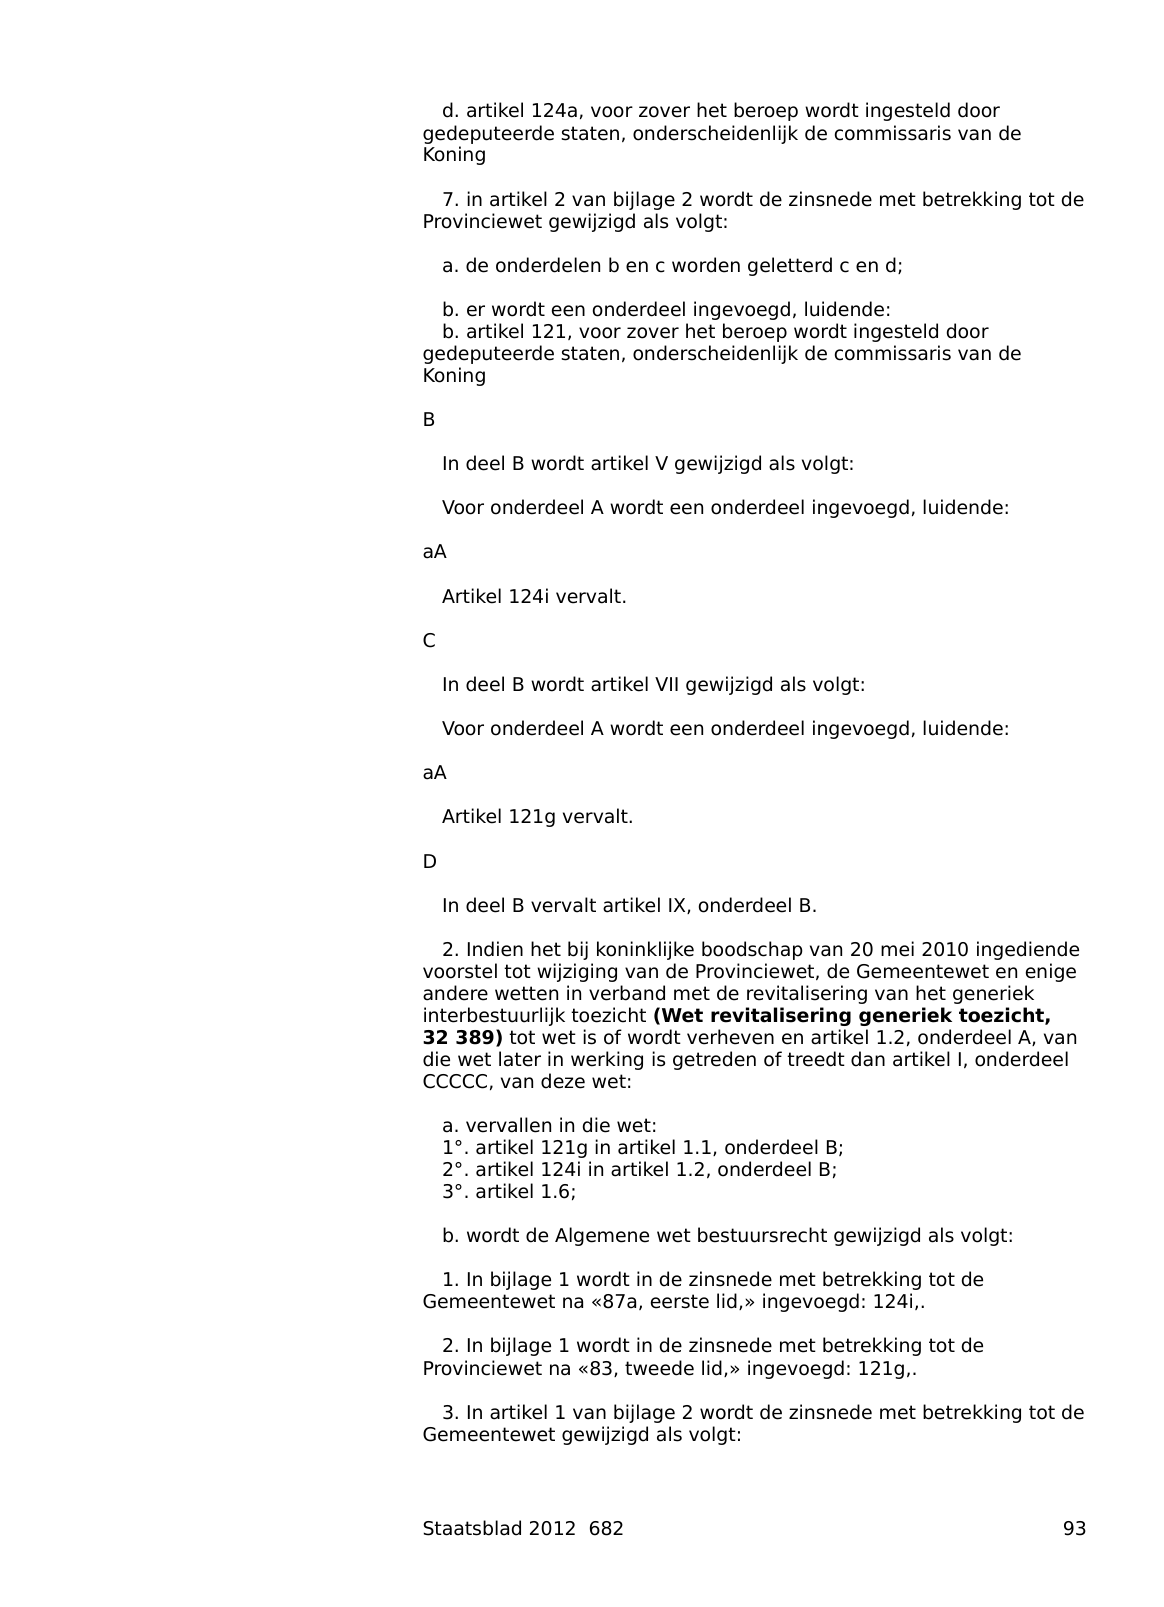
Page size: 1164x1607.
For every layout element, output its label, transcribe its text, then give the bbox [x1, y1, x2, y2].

text C [422, 630, 1087, 652]
text b. er wordt een onderdeel ingevoegd, luidende: [422, 299, 1087, 321]
text aA [422, 762, 1087, 784]
text B [422, 409, 1087, 431]
text Voor onderdeel A wordt een onderdeel ingevoegd, luidende: [422, 497, 1087, 519]
text 3. In artikel 1 van bijlage 2 wordt de zinsnede met betrekking tot de Gemeentewet gewijzigd als volgt: [422, 1402, 1087, 1446]
text 2. In bijlage 1 wordt in de zinsnede met betrekking tot de Provinciewet na «83, tweede lid,» ingevoegd: 121g,. [422, 1335, 1087, 1379]
text 2°. artikel 124i in artikel 1.2, onderdeel B; [422, 1159, 1087, 1181]
text In deel B vervalt artikel IX, onderdeel B. [422, 895, 1087, 917]
text 1. In bijlage 1 wordt in de zinsnede met betrekking tot de Gemeentewet na «87a, eerste lid,» ingevoegd: 124i,. [422, 1269, 1087, 1313]
text d. artikel 124a, voor zover het beroep wordt ingesteld door gedeputeerde staten, onderscheidenlijk de commissaris van de Koning [422, 100, 1087, 166]
text 3°. artikel 1.6; [422, 1181, 1087, 1203]
text aA [422, 541, 1087, 563]
text a. de onderdelen b en c worden geletterd c en d; [422, 255, 1087, 277]
text Artikel 124i vervalt. [422, 586, 1087, 608]
text D [422, 851, 1087, 873]
text Artikel 121g vervalt. [422, 806, 1087, 828]
text Voor onderdeel A wordt een onderdeel ingevoegd, luidende: [422, 718, 1087, 740]
text b. artikel 121, voor zover het beroep wordt ingesteld door gedeputeerde staten, onderscheidenlijk de commissaris van de Koning [422, 321, 1087, 387]
text In deel B wordt artikel VII gewijzigd als volgt: [422, 674, 1087, 696]
text 2. Indien het bij koninklijke boodschap van 20 mei 2010 ingediende voorstel tot wijziging van de Provinciewet, de Gemeentewet en enige andere wetten in verband met de revitalisering van het generiek interbestuurlijk toezicht (Wet revitalisering generiek toezicht, 32 389) tot wet is of wordt verheven en artikel 1.2, onderdeel A, van die wet later in werking is getreden of treedt dan artikel I, onderdeel CCCCC, van deze wet: [422, 939, 1087, 1093]
text In deel B wordt artikel V gewijzigd als volgt: [422, 453, 1087, 475]
text a. vervallen in die wet: [422, 1115, 1087, 1137]
text b. wordt de Algemene wet bestuursrecht gewijzigd als volgt: [422, 1225, 1087, 1247]
text 1°. artikel 121g in artikel 1.1, onderdeel B; [422, 1137, 1087, 1159]
text 7. in artikel 2 van bijlage 2 wordt de zinsnede met betrekking tot de Provinciewet gewijzigd als volgt: [422, 188, 1087, 232]
